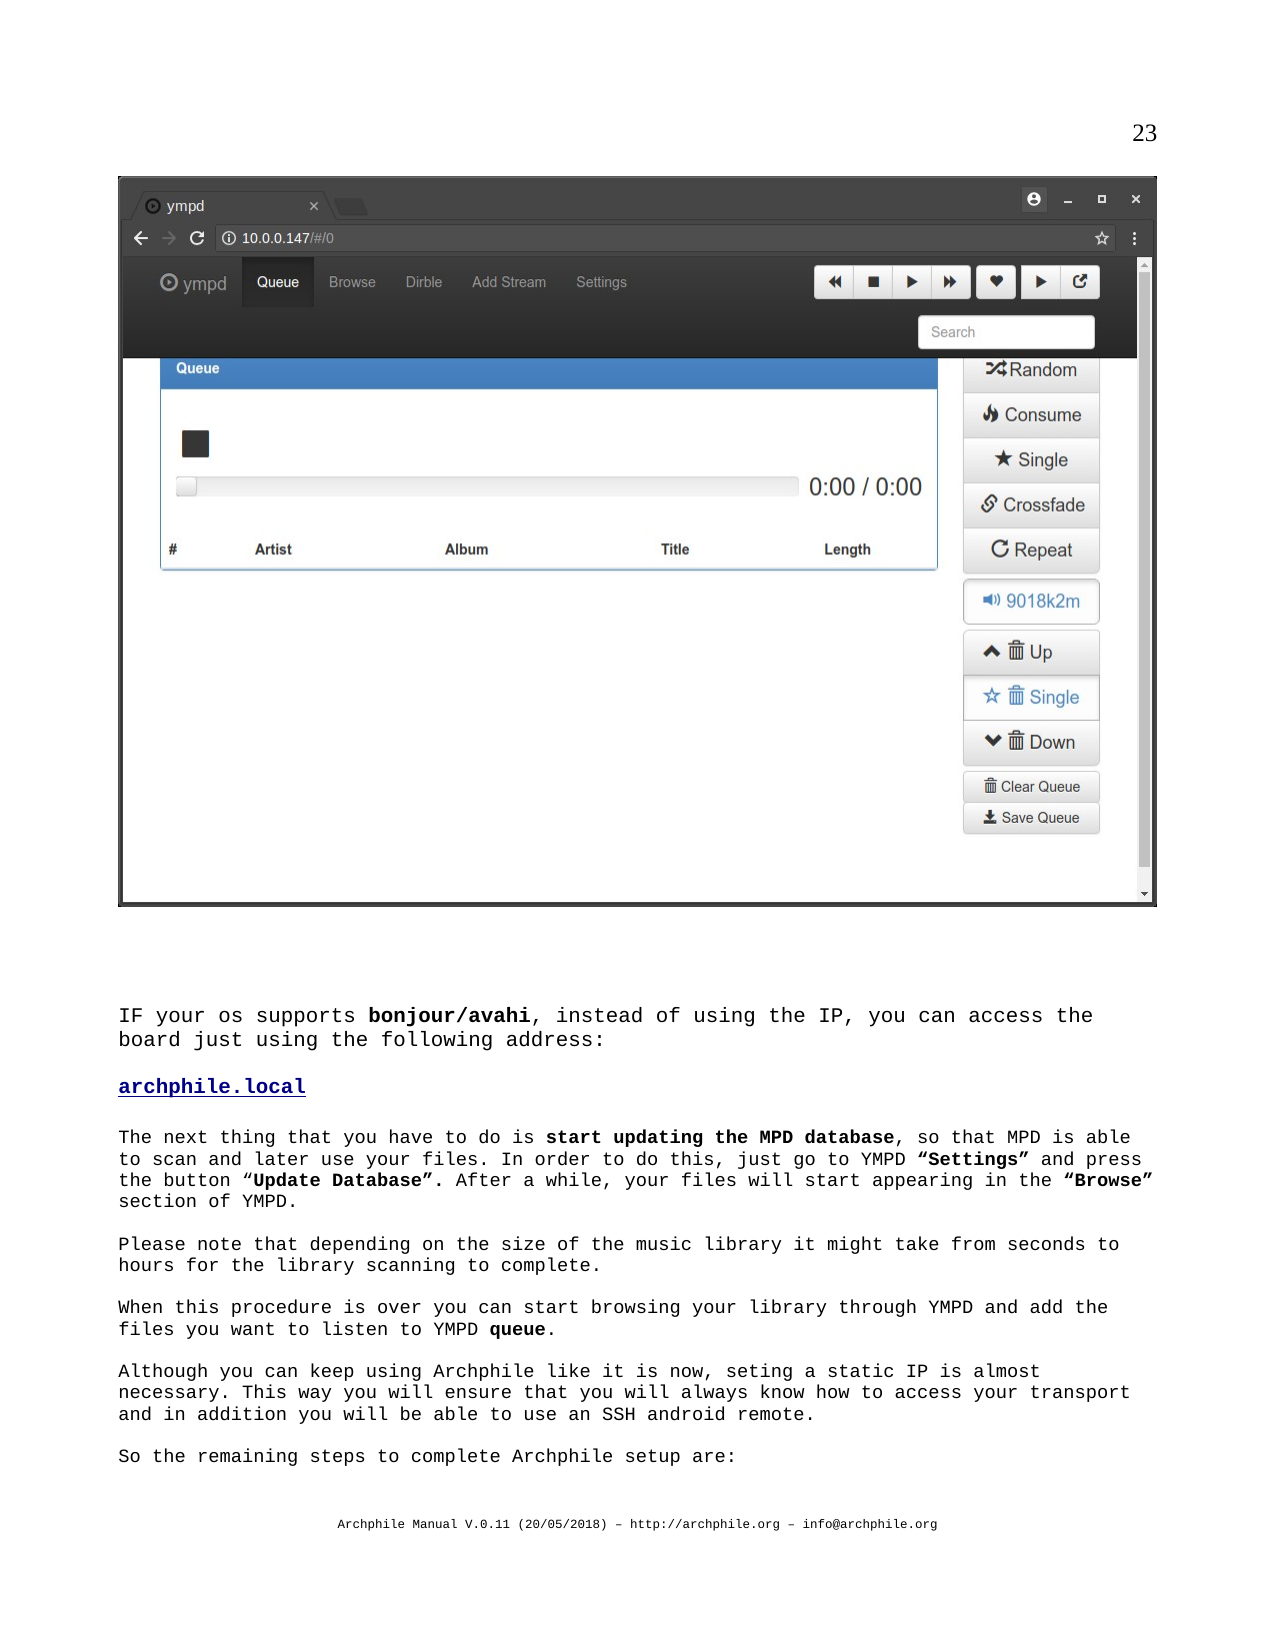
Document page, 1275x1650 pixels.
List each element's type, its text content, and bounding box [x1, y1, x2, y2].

text Please note that depending on the size of the music library it might take from seconds to hours for the library scanning to complete. [118, 1234, 1157, 1277]
text When this procedure is over you can start browsing your library through YMPD and add the files you want to listen to YMPD queue. [118, 1298, 1157, 1341]
text Although you can keep using Archphile like it is now, seting a static IP is almost necessary. This way you will ensure that you will always know how to access your transport and in addition you will be able to use an SSH android remote. [118, 1362, 1157, 1426]
text So the remaining steps to complete Archphile setup are: [118, 1447, 1157, 1468]
picture [118, 176, 1157, 907]
text The next thing that you have to do is start updating the MPD database, so that MPD is able to scan and later use your files. In order to do this, just go to YMPD “Settings” and press the button “Update Database”. After a while, your files will start appearing in the “Browse” section of YMPD. [118, 1128, 1157, 1213]
text archphile.local [118, 1076, 1157, 1100]
text IF your os supports bonjour/avahi, instead of using the IP, you can access the board just using the following address: [118, 1005, 1157, 1053]
